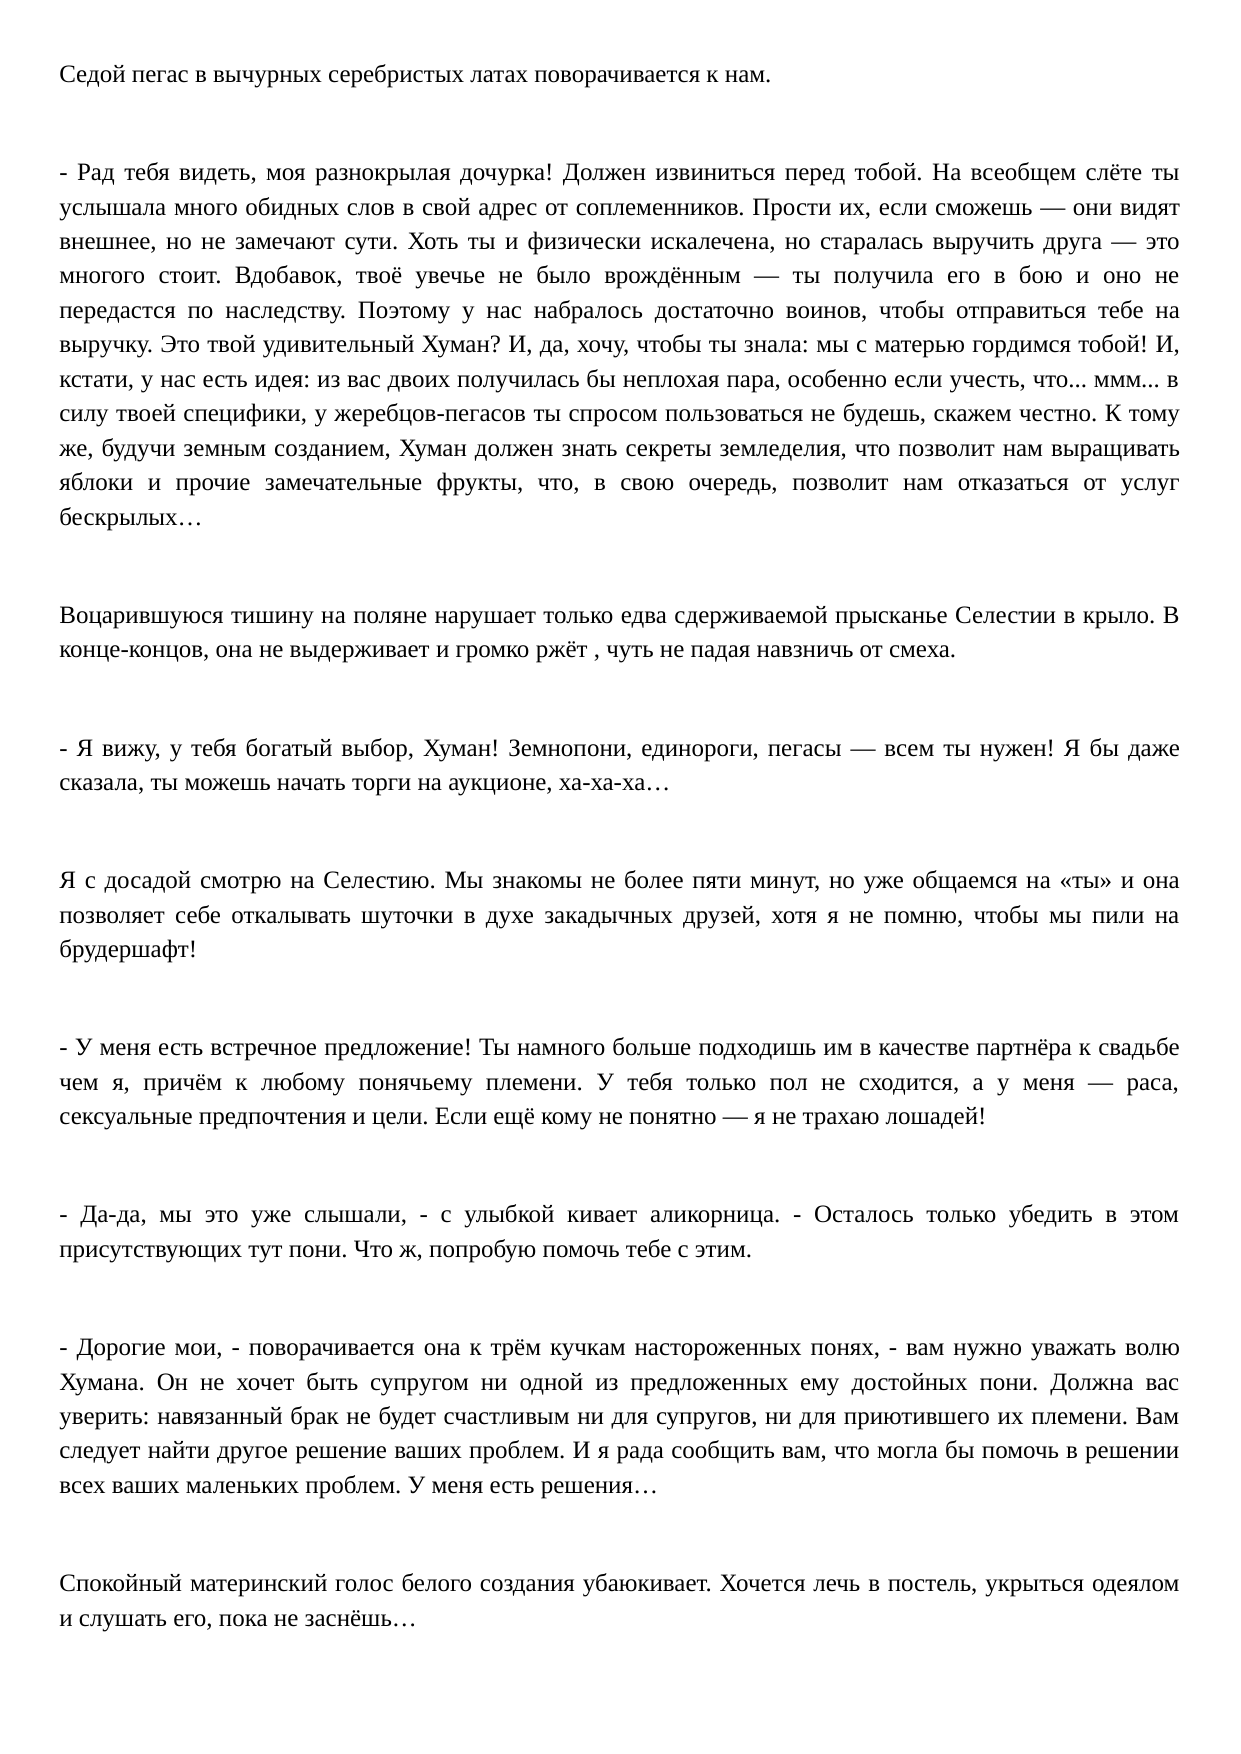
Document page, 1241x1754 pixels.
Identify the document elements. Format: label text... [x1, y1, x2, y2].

text Я с досадой смотрю на Селестию. Мы знакомы не более пяти минут, но уже общаемся на «ты» и она позволяет себе откалывать шуточки в духе закадычных друзей, хотя я не помню, чтобы мы пили на брудершафт! [59, 865, 1181, 963]
text Седой пегас в вычурных серебристых латах поворачивается к нам. [59, 59, 1181, 88]
text Спокойный материнский голос белого создания убаюкивает. Хочется лечь в постель, укрыться одеялом и слушать его, пока не заснёшь… [59, 1568, 1181, 1631]
text - У меня есть встречное предложение! Ты намного больше подходишь им в качестве партнёра к свадьбе чем я, причём к любому понячьему племени. У тебя только пол не сходится, а у меня — раса, сексуальные предпочтения и цели. Если ещё кому не понятно — я не трахаю лошадей! [59, 1032, 1181, 1130]
text Воцарившуюся тишину на поляне нарушает только едва сдерживаемой прысканье Селестии в крыло. В конце-концов, она не выдерживает и громко ржёт , чуть не падая навзничь от смеха. [59, 600, 1181, 663]
text - Да-да, мы это уже слышали, - с улыбкой кивает аликорница. - Осталось только убедить в этом присутствующих тут пони. Что ж, попробую помочь тебе с этим. [59, 1199, 1181, 1263]
text - Я вижу, у тебя богатый выбор, Хуман! Земнопони, единороги, пегасы — всем ты нужен! Я бы даже сказала, ты можешь начать торги на аукционе, ха-ха-ха… [59, 733, 1181, 796]
text - Дорогие мои, - поворачивается она к трём кучкам настороженных понях, - вам нужно уважать волю Хумана. Он не хочет быть супругом ни одной из предложенных ему достойных пони. Должна вас уверить: навязанный брак не будет счастливым ни для супругов, ни для приютившего их племени. Вам следует найти другое решение ваших проблем. И я рада сообщить вам, что могла бы помочь в решении всех ваших маленьких проблем. У меня есть решения… [59, 1332, 1181, 1499]
text - Рад тебя видеть, моя разнокрылая дочурка! Должен извиниться перед тобой. На всеобщем слёте ты услышала много обидных слов в свой адрес от соплеменников. Прости их, если сможешь — они видят внешнее, но не замечают сути. Хоть ты и физически искалечена, но старалась выручить друга — это многого стоит. Вдобавок, твоё увечье не было врождённым — ты получила его в бою и оно не передастся по наследству. Поэтому у нас набралось достаточно воинов, чтобы отправиться тебе на выручку. Это твой удивительный Хуман? И, да, хочу, чтобы ты знала: мы с матерью гордимся тобой! И, кстати, у нас есть идея: из вас двоих получилась бы неплохая пара, особенно если учесть, что... ммм... в силу твоей специфики, у жеребцов-пегасов ты спросом пользоваться не будешь, скажем честно. К тому же, будучи земным созданием, Хуман должен знать секреты земледелия, что позволит нам выращивать яблоки и прочие замечательные фрукты, что, в свою очередь, позволит нам отказаться от услуг бескрылых… [59, 157, 1181, 531]
